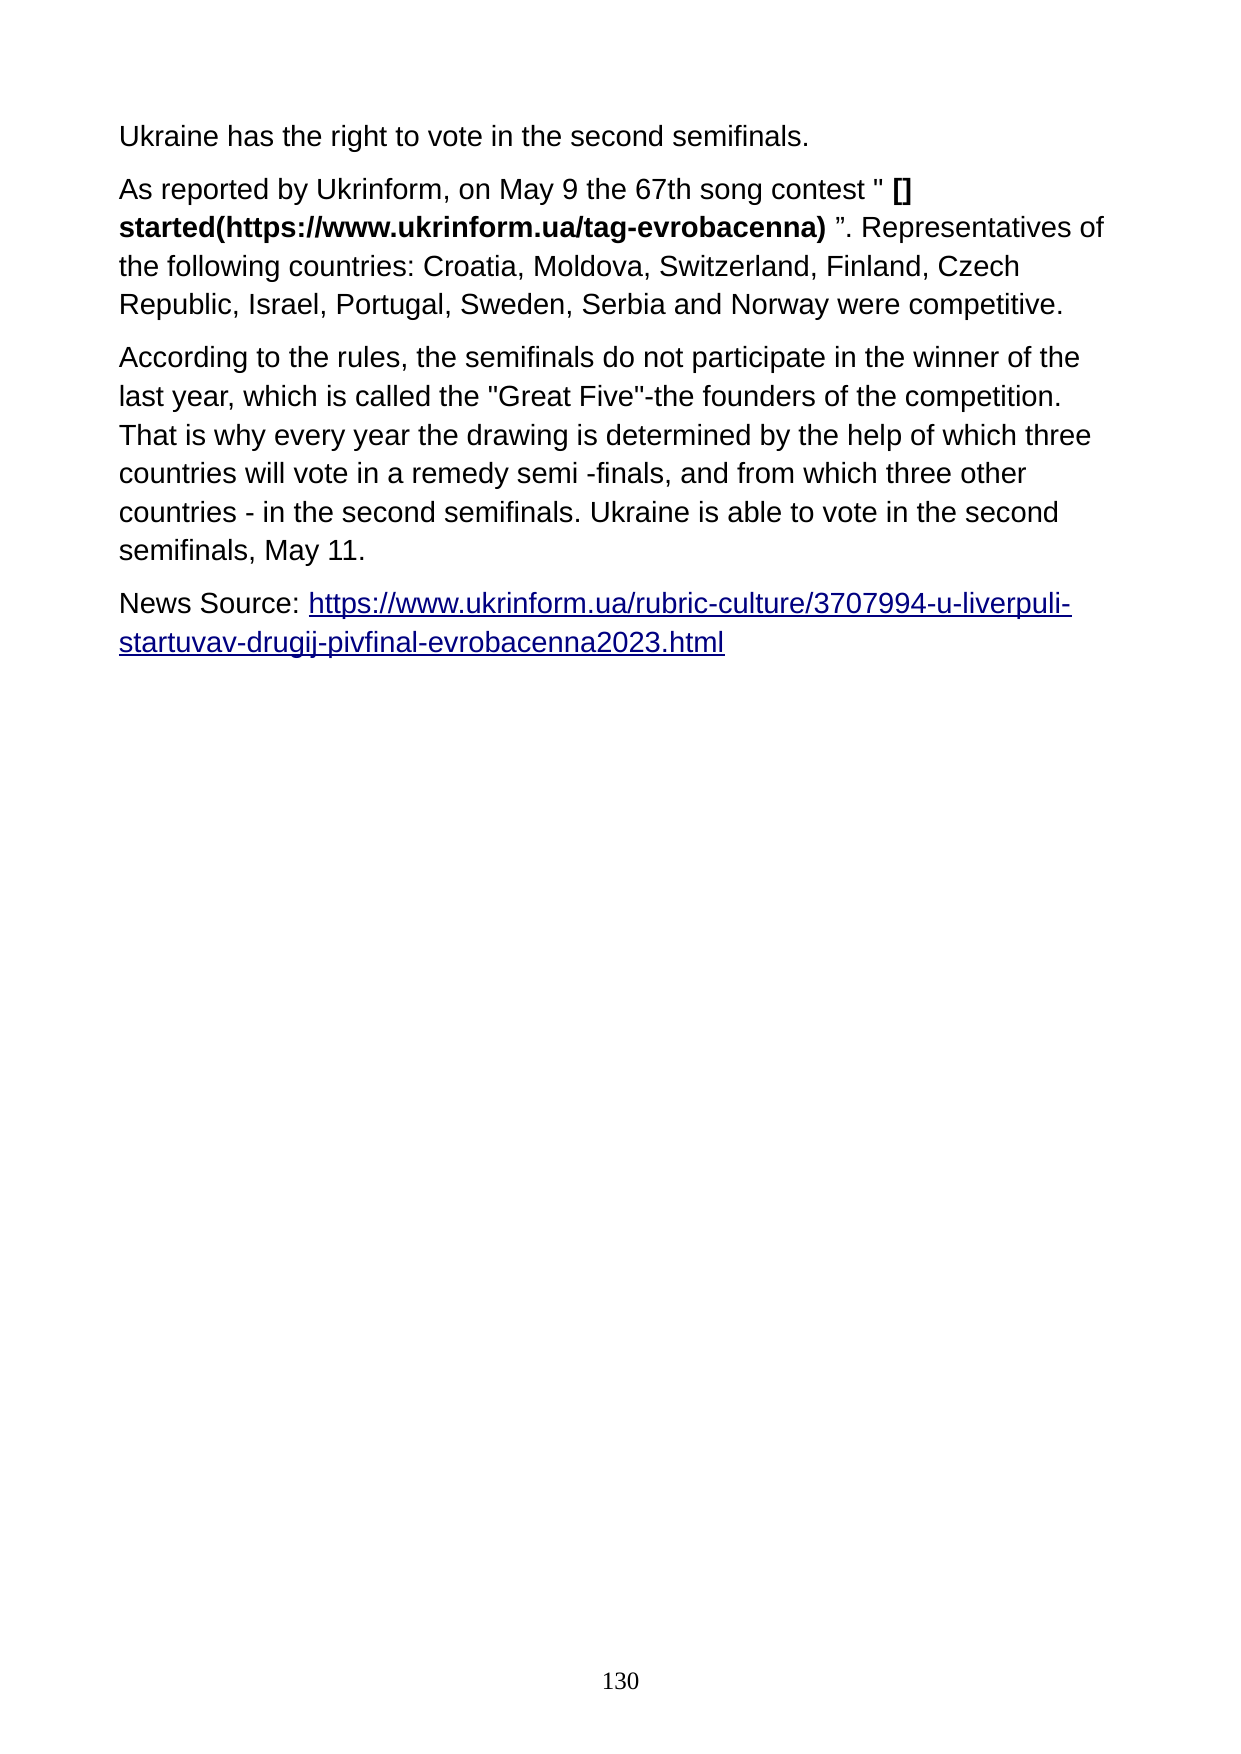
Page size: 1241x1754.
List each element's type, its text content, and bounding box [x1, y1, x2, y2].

text Ukraine has the right to vote in the second semifinals. [118, 118, 1122, 152]
text According to the rules, the semifinals do not participate in the winner of the last year, which is called the "Great Five"-the founders of the competition. That is why every year the drawing is determined by the help of which three countries will vote in a remedy semi -finals, and from which three other countries - in the second semifinals. Ukraine is able to vote in the second semifinals, May 11. [118, 340, 1122, 567]
text As reported by Ukrinform, on May 9 the 67th song contest " [] started(https://www.ukrinform.ua/tag-evrobacenna) ”. Representatives of the following countries: Croatia, Moldova, Switzerland, Finland, Czech Republic, Israel, Portugal, Sweden, Serbia and Norway were competitive. [118, 172, 1122, 321]
text News Source: https://www.ukrinform.ua/rubric-culture/3707994-u-liverpuli-startuvav-drugij-pivfinal-evrobacenna2023.html [118, 586, 1122, 658]
